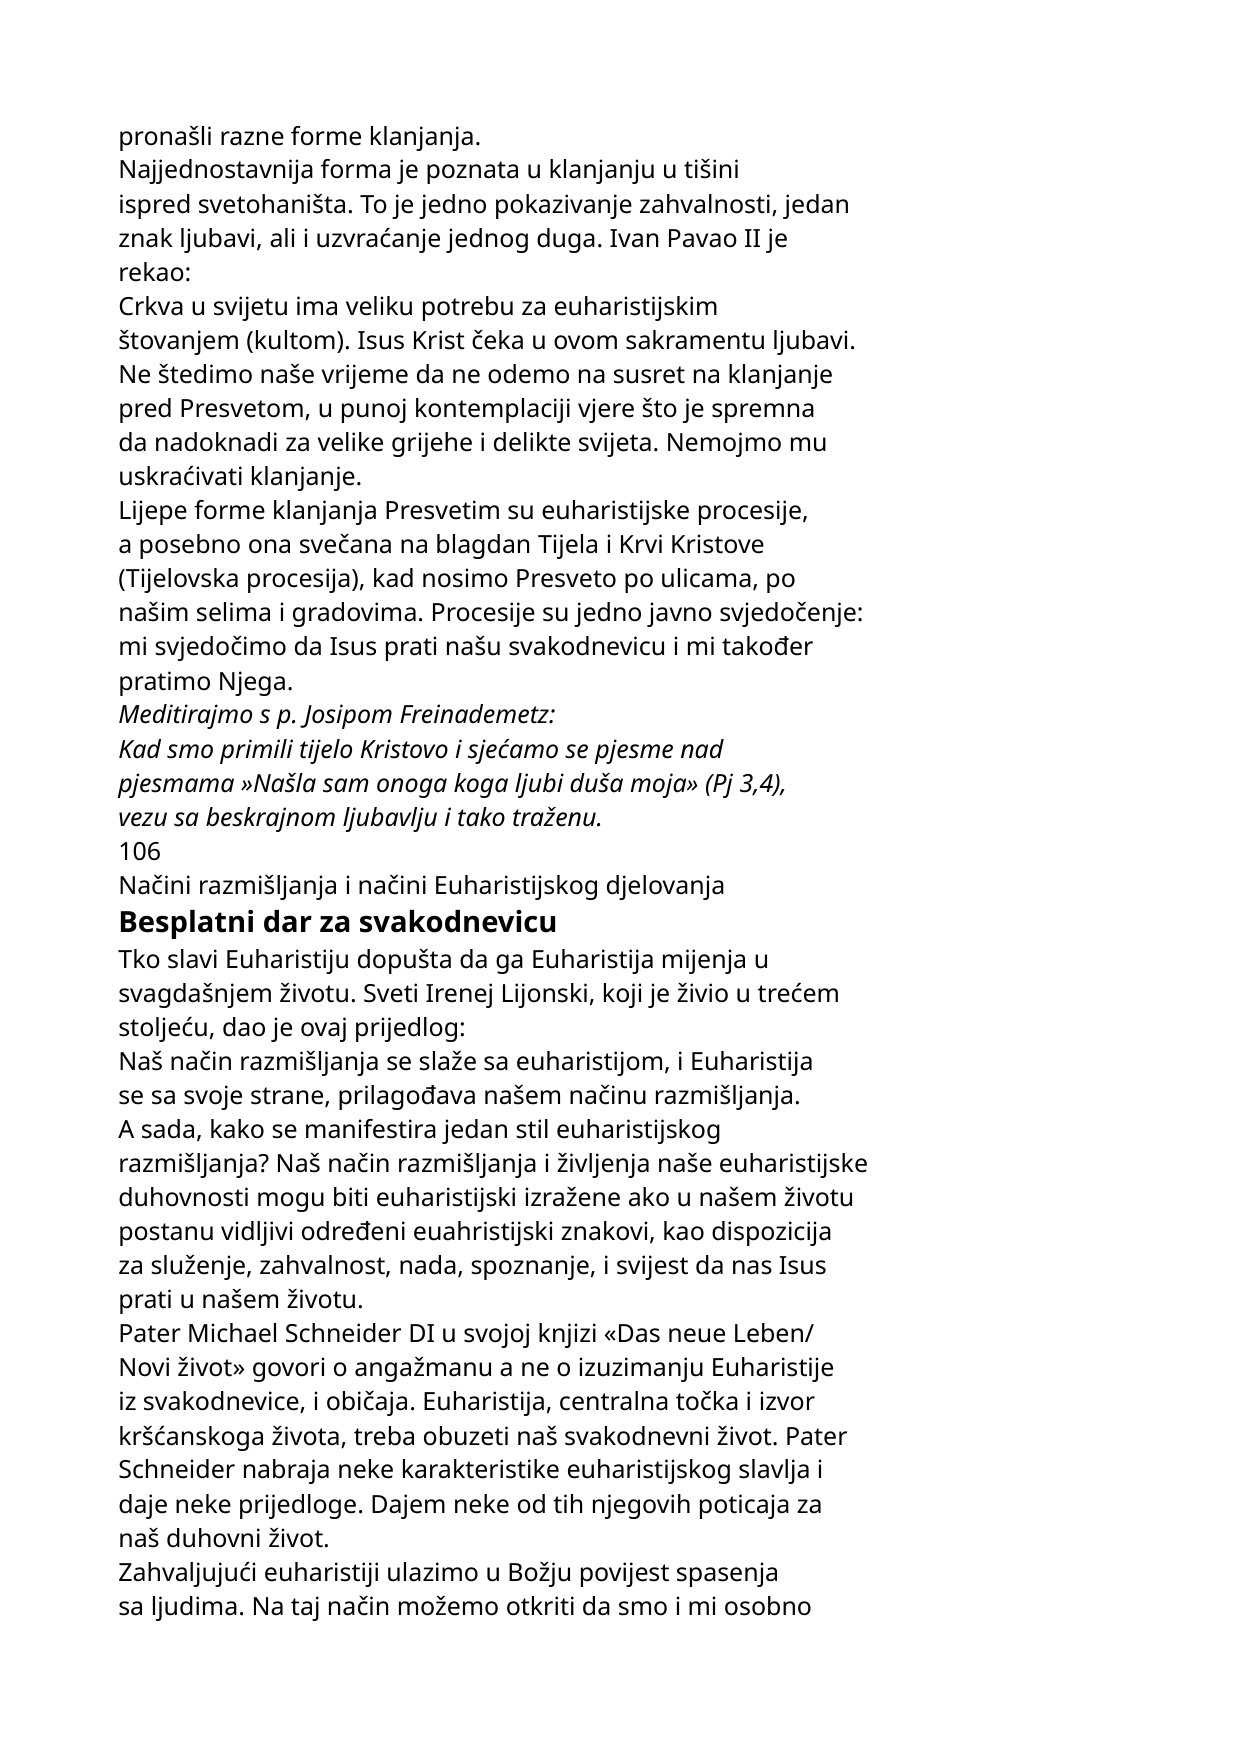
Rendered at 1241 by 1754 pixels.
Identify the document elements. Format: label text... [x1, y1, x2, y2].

text a posebno ona svečana na blagdan Tijela i Krvi Kristove [118, 527, 1122, 561]
text prati u našem životu. [118, 1282, 1122, 1316]
text 106 [118, 833, 1122, 867]
text štovanjem (kultom). Isus Krist čeka u ovom sakramentu ljubavi. [118, 322, 1122, 357]
text pred Presvetom, u punoj kontemplaciji vjere što je spremna [118, 391, 1122, 425]
text našim selima i gradovima. Procesije su jedno javno svjedočenje: [118, 595, 1122, 629]
text rekao: [118, 254, 1122, 288]
text Naš način razmišljanja se slaže sa euharistijom, i Euharistija [118, 1043, 1122, 1077]
text uskraćivati klanjanje. [118, 459, 1122, 493]
text Ne štedimo naše vrijeme da ne odemo na susret na klanjanje [118, 357, 1122, 391]
text razmišljanja? Naš način razmišljanja i življenja naše euharistijske [118, 1146, 1122, 1180]
text Schneider nabraja neke karakteristike euharistijskog slavlja i [118, 1452, 1122, 1486]
text da nadoknadi za velike grijehe i delikte svijeta. Nemojmo mu [118, 425, 1122, 459]
text (Tijelovska procesija), kad nosimo Presveto po ulicama, po [118, 561, 1122, 595]
text A sada, kako se manifestira jedan stil euharistijskog [118, 1112, 1122, 1146]
text znak ljubavi, ali i uzvraćanje jednog duga. Ivan Pavao II je [118, 220, 1122, 254]
text Zahvaljujući euharistiji ulazimo u Božju povijest spasenja [118, 1554, 1122, 1588]
text Tko slavi Euharistiju dopušta da ga Euharistija mijenja u [118, 941, 1122, 975]
text pratimo Njega. [118, 663, 1122, 697]
text Najjednostavnija forma je poznata u klanjanju u tišini [118, 152, 1122, 186]
text iz svakodnevice, i običaja. Euharistija, centralna točka i izvor [118, 1384, 1122, 1418]
text Lijepe forme klanjanja Presvetim su euharistijske procesije, [118, 493, 1122, 527]
text Novi život» govori o angažmanu a ne o izuzimanju Euharistije [118, 1350, 1122, 1384]
text sa ljudima. Na taj način možemo otkriti da smo i mi osobno [118, 1588, 1122, 1622]
text Meditirajmo s p. Josipom Freinademetz: [118, 697, 1122, 731]
text ispred svetohaništa. To je jedno pokazivanje zahvalnosti, jedan [118, 186, 1122, 220]
text Kad smo primili tijelo Kristovo i sjećamo se pjesme nad [118, 731, 1122, 765]
text pronašli razne forme klanjanja. [118, 118, 1122, 152]
text naš duhovni život. [118, 1520, 1122, 1554]
text Crkva u svijetu ima veliku potrebu za euharistijskim [118, 288, 1122, 322]
text duhovnosti mogu biti euharistijski izražene ako u našem životu [118, 1180, 1122, 1214]
text Pater Michael Schneider DI u svojoj knjizi «Das neue Leben/ [118, 1316, 1122, 1350]
text kršćanskoga života, treba obuzeti naš svakodnevni život. Pater [118, 1418, 1122, 1452]
text stoljeću, dao je ovaj prijedlog: [118, 1009, 1122, 1043]
text pjesmama »Našla sam onoga koga ljubi duša moja» (Pj 3,4), [118, 765, 1122, 799]
text za služenje, zahvalnost, nada, spoznanje, i svijest da nas Isus [118, 1248, 1122, 1282]
text svagdašnjem životu. Sveti Irenej Lijonski, koji je živio u trećem [118, 975, 1122, 1009]
text daje neke prijedloge. Dajem neke od tih njegovih poticaja za [118, 1486, 1122, 1520]
text Načini razmišljanja i načini Euharistijskog djelovanja [118, 867, 1122, 902]
text vezu sa beskrajnom ljubavlju i tako traženu. [118, 799, 1122, 833]
text se sa svoje strane, prilagođava našem načinu razmišljanja. [118, 1077, 1122, 1112]
text postanu vidljivi određeni euahristijski znakovi, kao dispozicija [118, 1214, 1122, 1248]
text Besplatni dar za svakodnevicu [118, 902, 1122, 941]
text mi svjedočimo da Isus prati našu svakodnevicu i mi također [118, 629, 1122, 663]
